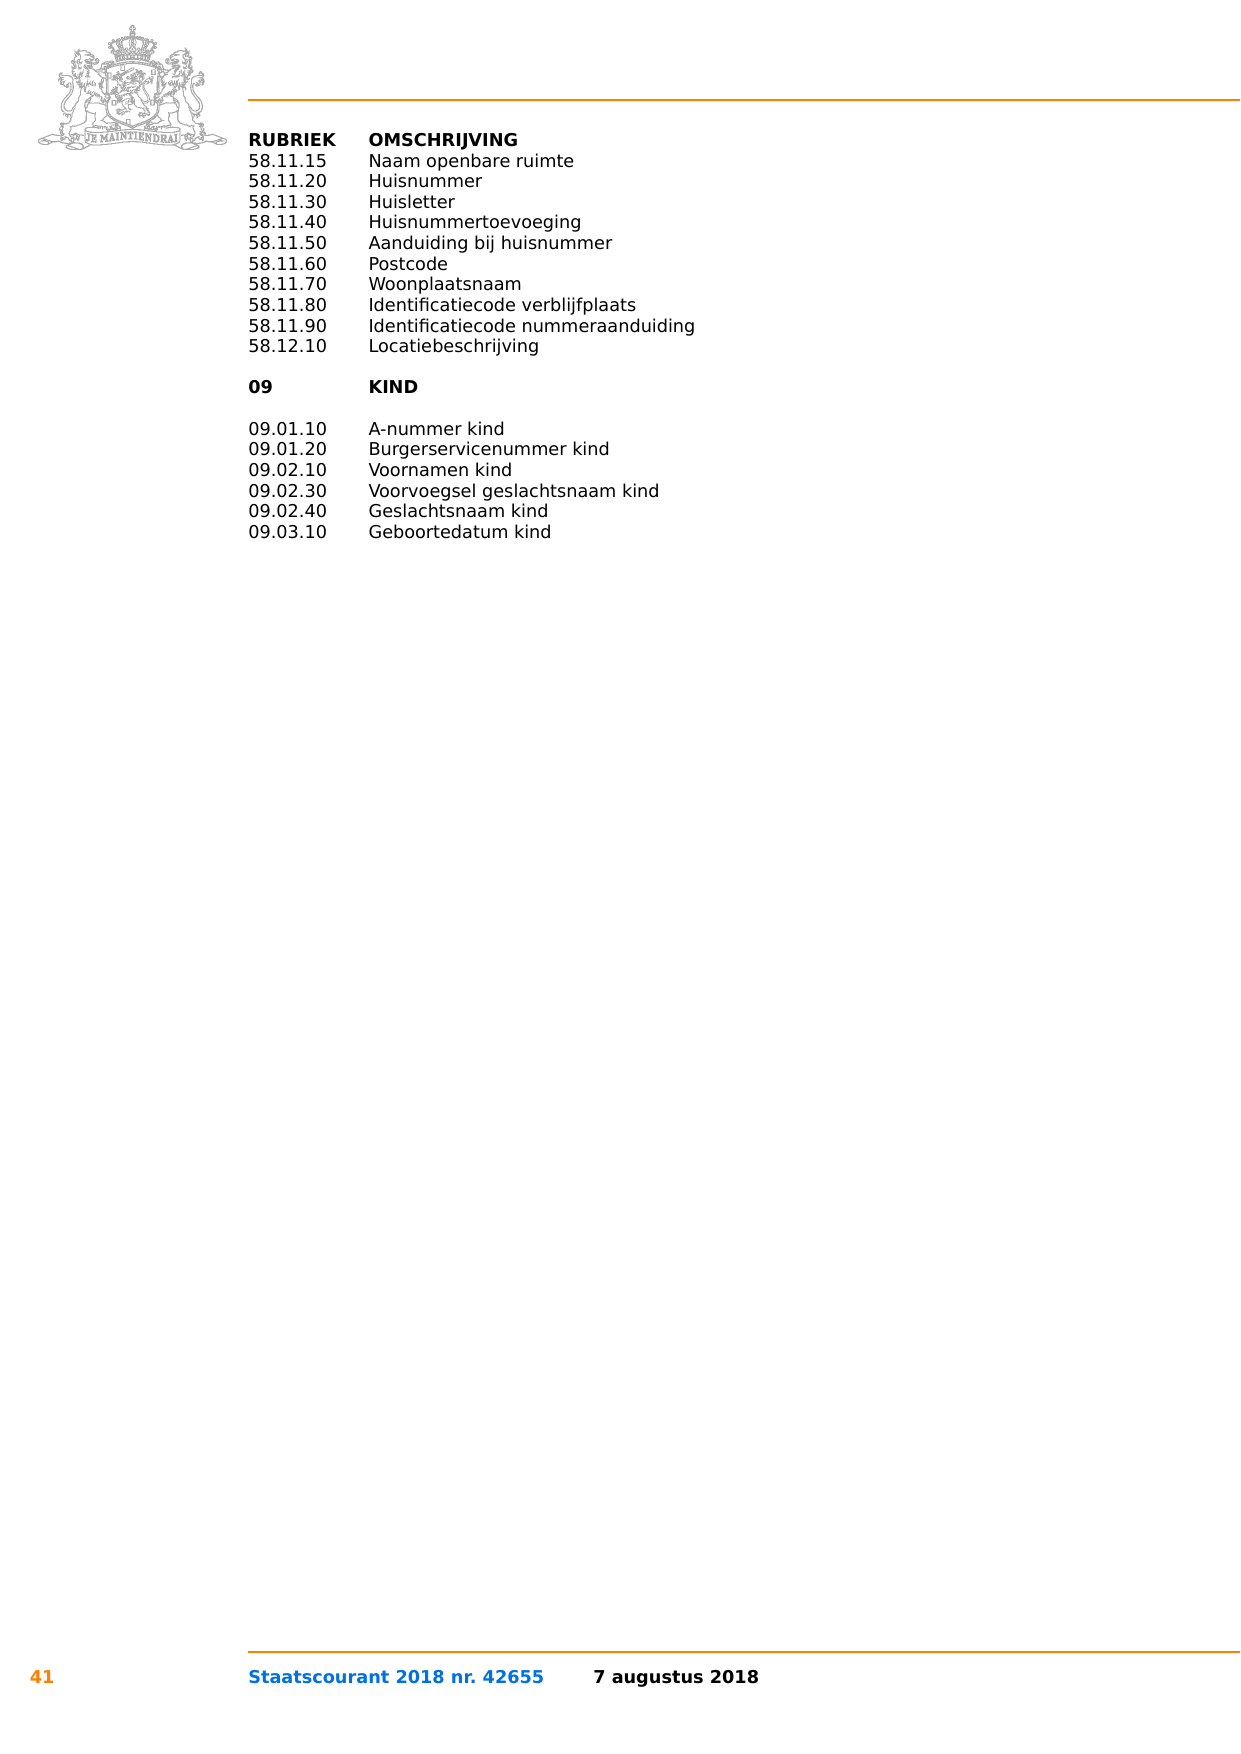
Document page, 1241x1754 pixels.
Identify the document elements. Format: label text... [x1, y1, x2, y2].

table_cell Voornamen kind [363, 460, 1163, 481]
table_cell Voorvoegsel geslachtsnaam kind [363, 481, 1163, 501]
table_header OMSCHRIJVING [363, 130, 1163, 151]
table_cell Huisnummertoevoeging [363, 213, 1163, 233]
table_cell Huisletter [363, 192, 1163, 212]
table_cell 09 [248, 378, 362, 398]
table_cell Huisnummer [363, 171, 1163, 192]
table_cell Aanduiding bij huisnummer [363, 233, 1163, 254]
table_cell 58.11.40 [248, 213, 362, 233]
table_cell Postcode [363, 254, 1163, 274]
table_cell Woonplaatsnaam [363, 274, 1163, 295]
table_cell 58.11.70 [248, 274, 362, 295]
table_cell 09.01.20 [248, 439, 362, 460]
table_cell 58.11.50 [248, 233, 362, 254]
table_cell 58.11.30 [248, 192, 362, 212]
table_cell [363, 357, 1163, 377]
table_cell [248, 357, 362, 377]
table_cell 58.11.60 [248, 254, 362, 274]
table_cell Identificatiecode verblijfplaats [363, 295, 1163, 316]
table_cell Identificatiecode nummeraanduiding [363, 316, 1163, 336]
table_cell 09.02.10 [248, 460, 362, 481]
table_cell 58.11.15 [248, 151, 362, 171]
table_header RUBRIEK [248, 130, 362, 151]
table_cell [248, 398, 362, 419]
table_cell 58.12.10 [248, 336, 362, 357]
table_cell 09.02.40 [248, 501, 362, 522]
table_cell Naam openbare ruimte [363, 151, 1163, 171]
table_cell 58.11.20 [248, 171, 362, 192]
picture [38, 25, 227, 150]
table_cell [363, 398, 1163, 419]
table_cell KIND [363, 378, 1163, 398]
table_cell A-nummer kind [363, 419, 1163, 439]
table_cell 09.01.10 [248, 419, 362, 439]
table_cell 58.11.80 [248, 295, 362, 316]
table_cell 09.03.10 [248, 522, 362, 542]
table_cell Burgerservicenummer kind [363, 439, 1163, 460]
table_cell 09.02.30 [248, 481, 362, 501]
table_cell Locatiebeschrijving [363, 336, 1163, 357]
table_cell Geboortedatum kind [363, 522, 1163, 542]
table_cell Geslachtsnaam kind [363, 501, 1163, 522]
table_cell 58.11.90 [248, 316, 362, 336]
